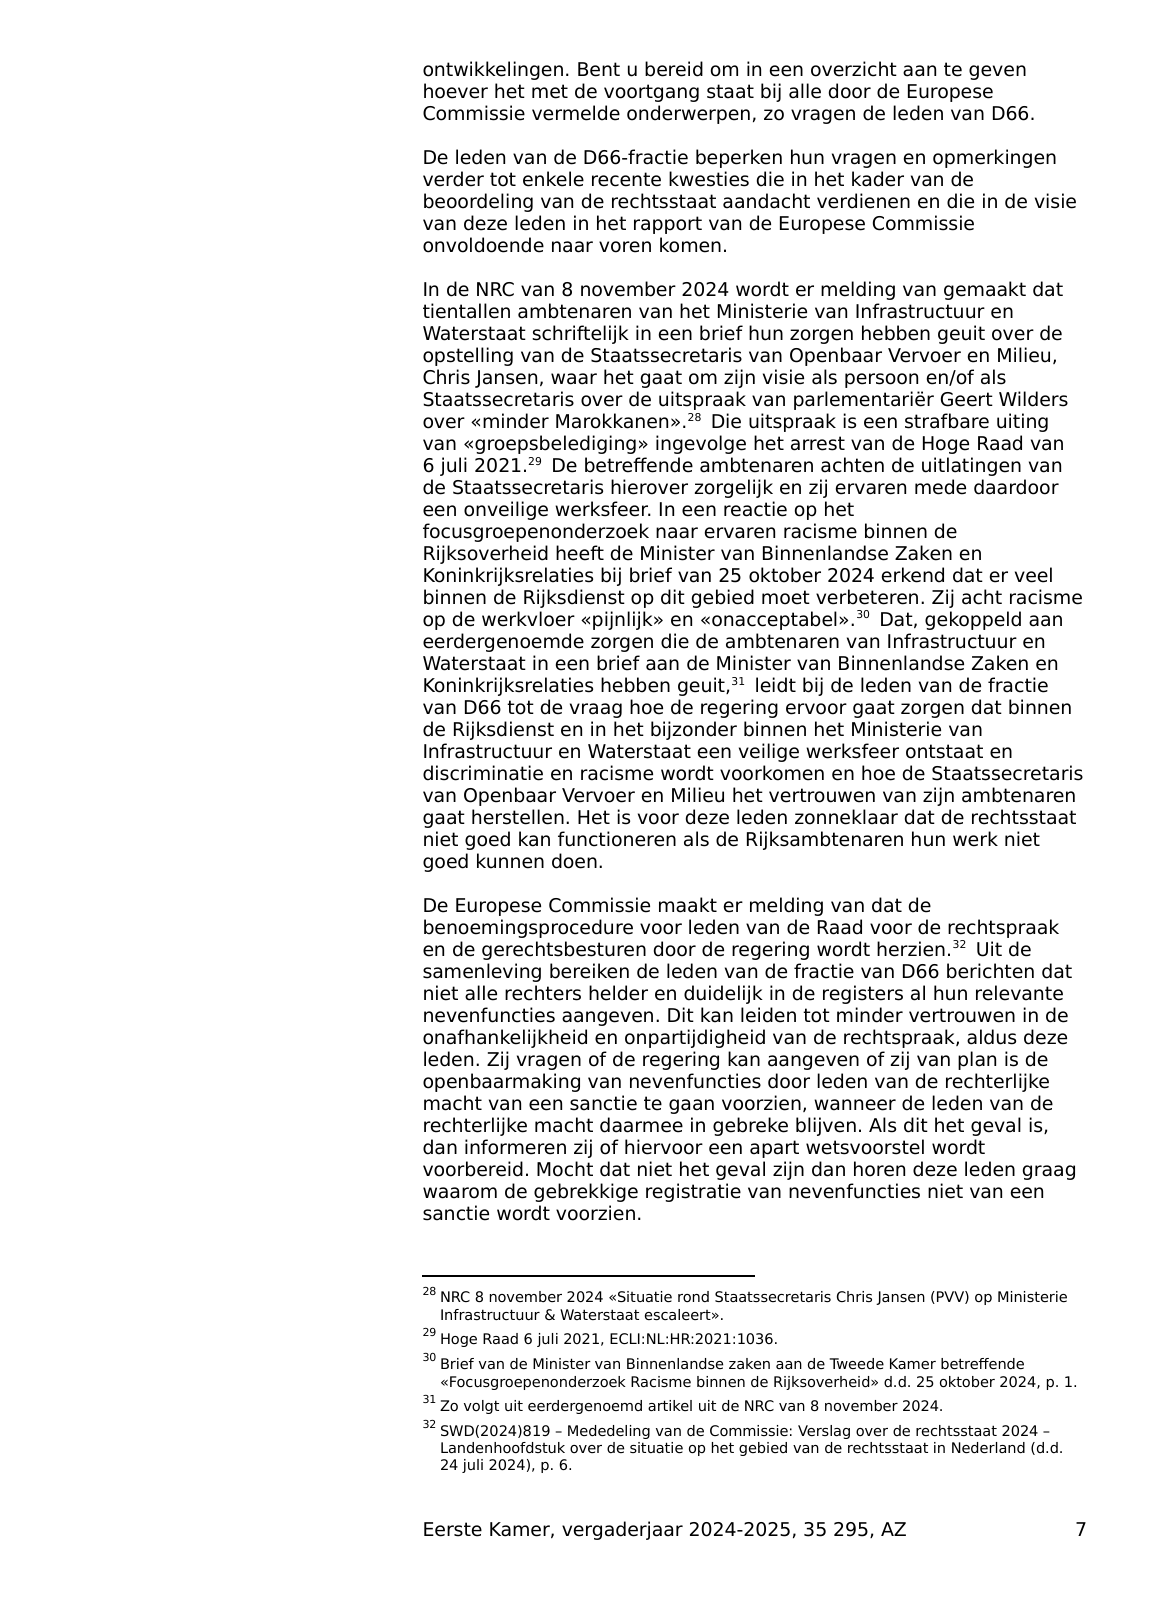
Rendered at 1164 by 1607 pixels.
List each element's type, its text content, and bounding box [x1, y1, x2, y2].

text Hoge Raad 6 juli 2021, ECLI:NL:HR:2021:1036. [422, 1327, 1087, 1349]
text De Europese Commissie maakt er melding van dat de benoemingsprocedure voor leden van de Raad voor de rechtspraak en de gerechtsbesturen door de regering wordt herzien. Uit de samenleving bereiken de leden van de fractie van D66 berichten dat niet alle rechters helder en duidelijk in de registers al hun relevante nevenfuncties aangeven. Dit kan leiden tot minder vertrouwen in de onafhankelijkheid en onpartijdigheid van de rechtspraak, aldus deze leden. Zij vragen of de regering kan aangeven of zij van plan is de openbaarmaking van nevenfuncties door leden van de rechterlijke macht van een sanctie te gaan voorzien, wanneer de leden van de rechterlijke macht daarmee in gebreke blijven. Als dit het geval is, dan informeren zij of hiervoor een apart wetsvoorstel wordt voorbereid. Mocht dat niet het geval zijn dan horen deze leden graag waarom de gebrekkige registratie van nevenfuncties niet van een sanctie wordt voorzien. [422, 895, 1087, 1224]
text Zo volgt uit eerdergenoemd artikel uit de NRC van 8 november 2024. [422, 1393, 1087, 1416]
text ontwikkelingen. Bent u bereid om in een overzicht aan te geven hoever het met de voortgang staat bij alle door de Europese Commissie vermelde onderwerpen, zo vragen de leden van D66. [422, 59, 1087, 125]
text In de NRC van 8 november 2024 wordt er melding van gemaakt dat tientallen ambtenaren van het Ministerie van Infrastructuur en Waterstaat schriftelijk in een brief hun zorgen hebben geuit over de opstelling van de Staatssecretaris van Openbaar Vervoer en Milieu, Chris Jansen, waar het gaat om zijn visie als persoon en/of als Staatssecretaris over de uitspraak van parlementariër Geert Wilders over «minder Marokkanen». Die uitspraak is een strafbare uiting van «groepsbelediging» ingevolge het arrest van de Hoge Raad van 6 juli 2021. De betreffende ambtenaren achten de uitlatingen van de Staatssecretaris hierover zorgelijk en zij ervaren mede daardoor een onveilige werksfeer. In een reactie op het focusgroepenonderzoek naar ervaren racisme binnen de Rijksoverheid heeft de Minister van Binnenlandse Zaken en Koninkrijksrelaties bij brief van 25 oktober 2024 erkend dat er veel binnen de Rijksdienst op dit gebied moet verbeteren. Zij acht racisme op de werkvloer «pijnlijk» en «onacceptabel». Dat, gekoppeld aan eerdergenoemde zorgen die de ambtenaren van Infrastructuur en Waterstaat in een brief aan de Minister van Binnenlandse Zaken en Koninkrijksrelaties hebben geuit, leidt bij de leden van de fractie van D66 tot de vraag hoe de regering ervoor gaat zorgen dat binnen de Rijksdienst en in het bijzonder binnen het Ministerie van Infrastructuur en Waterstaat een veilige werksfeer ontstaat en discriminatie en racisme wordt voorkomen en hoe de Staatssecretaris van Openbaar Vervoer en Milieu het vertrouwen van zijn ambtenaren gaat herstellen. Het is voor deze leden zonneklaar dat de rechtsstaat niet goed kan functioneren als de Rijksambtenaren hun werk niet goed kunnen doen. [422, 279, 1087, 873]
text Brief van de Minister van Binnenlandse zaken aan de Tweede Kamer betreffende «Focusgroepenonderzoek Racisme binnen de Rijksoverheid» d.d. 25 oktober 2024, p. 1. [422, 1352, 1087, 1391]
text De leden van de D66-fractie beperken hun vragen en opmerkingen verder tot enkele recente kwesties die in het kader van de beoordeling van de rechtsstaat aandacht verdienen en die in de visie van deze leden in het rapport van de Europese Commissie onvoldoende naar voren komen. [422, 147, 1087, 257]
text SWD(2024)819 – Mededeling van de Commissie: Verslag over de rechtsstaat 2024 – Landenhoofdstuk over de situatie op het gebied van de rechtsstaat in Nederland (d.d. 24 juli 2024), p. 6. [422, 1418, 1087, 1474]
text NRC 8 november 2024 «Situatie rond Staatssecretaris Chris Jansen (PVV) op Ministerie Infrastructuur & Waterstaat escaleert». [422, 1285, 1087, 1324]
